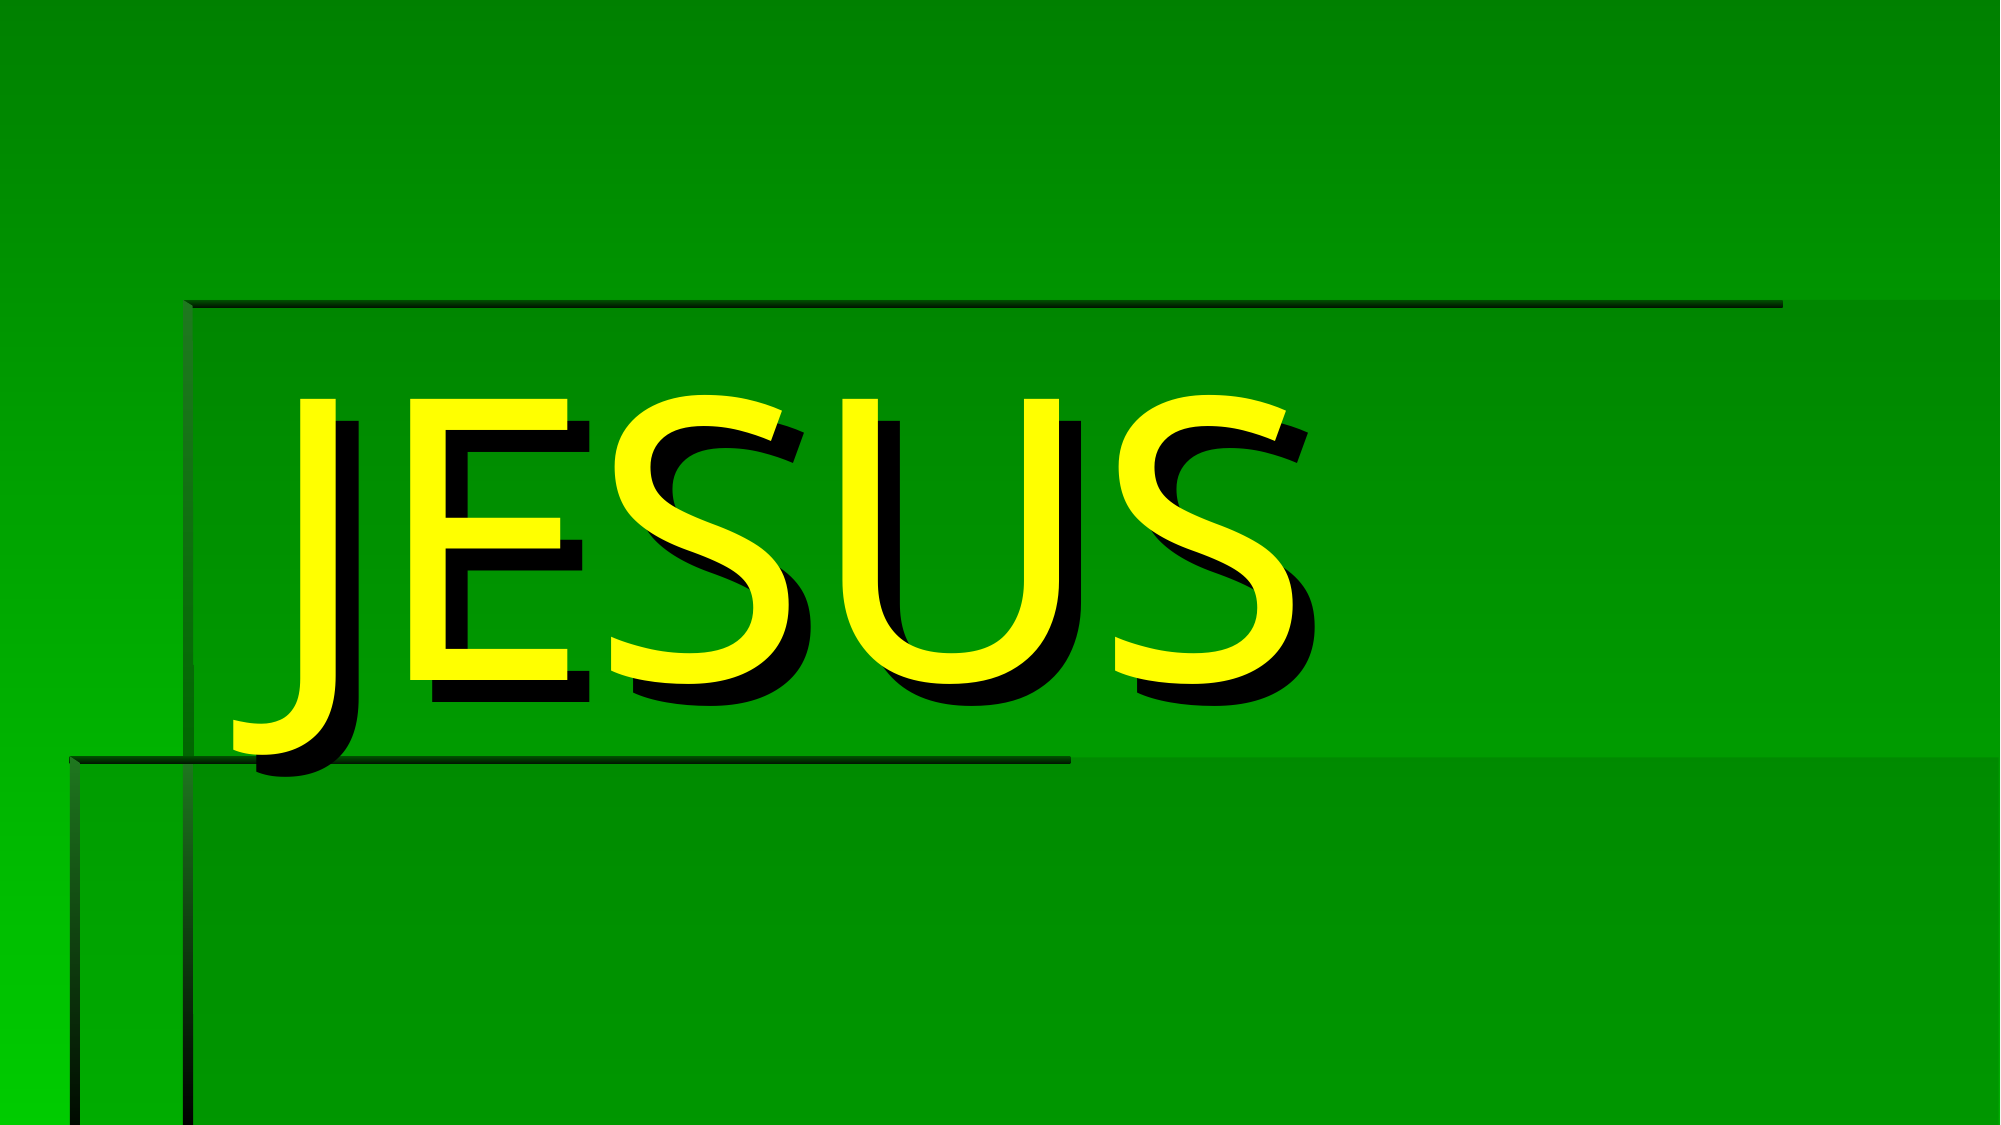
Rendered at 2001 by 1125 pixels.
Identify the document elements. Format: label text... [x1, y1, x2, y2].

title JESUS [249, 278, 1750, 847]
